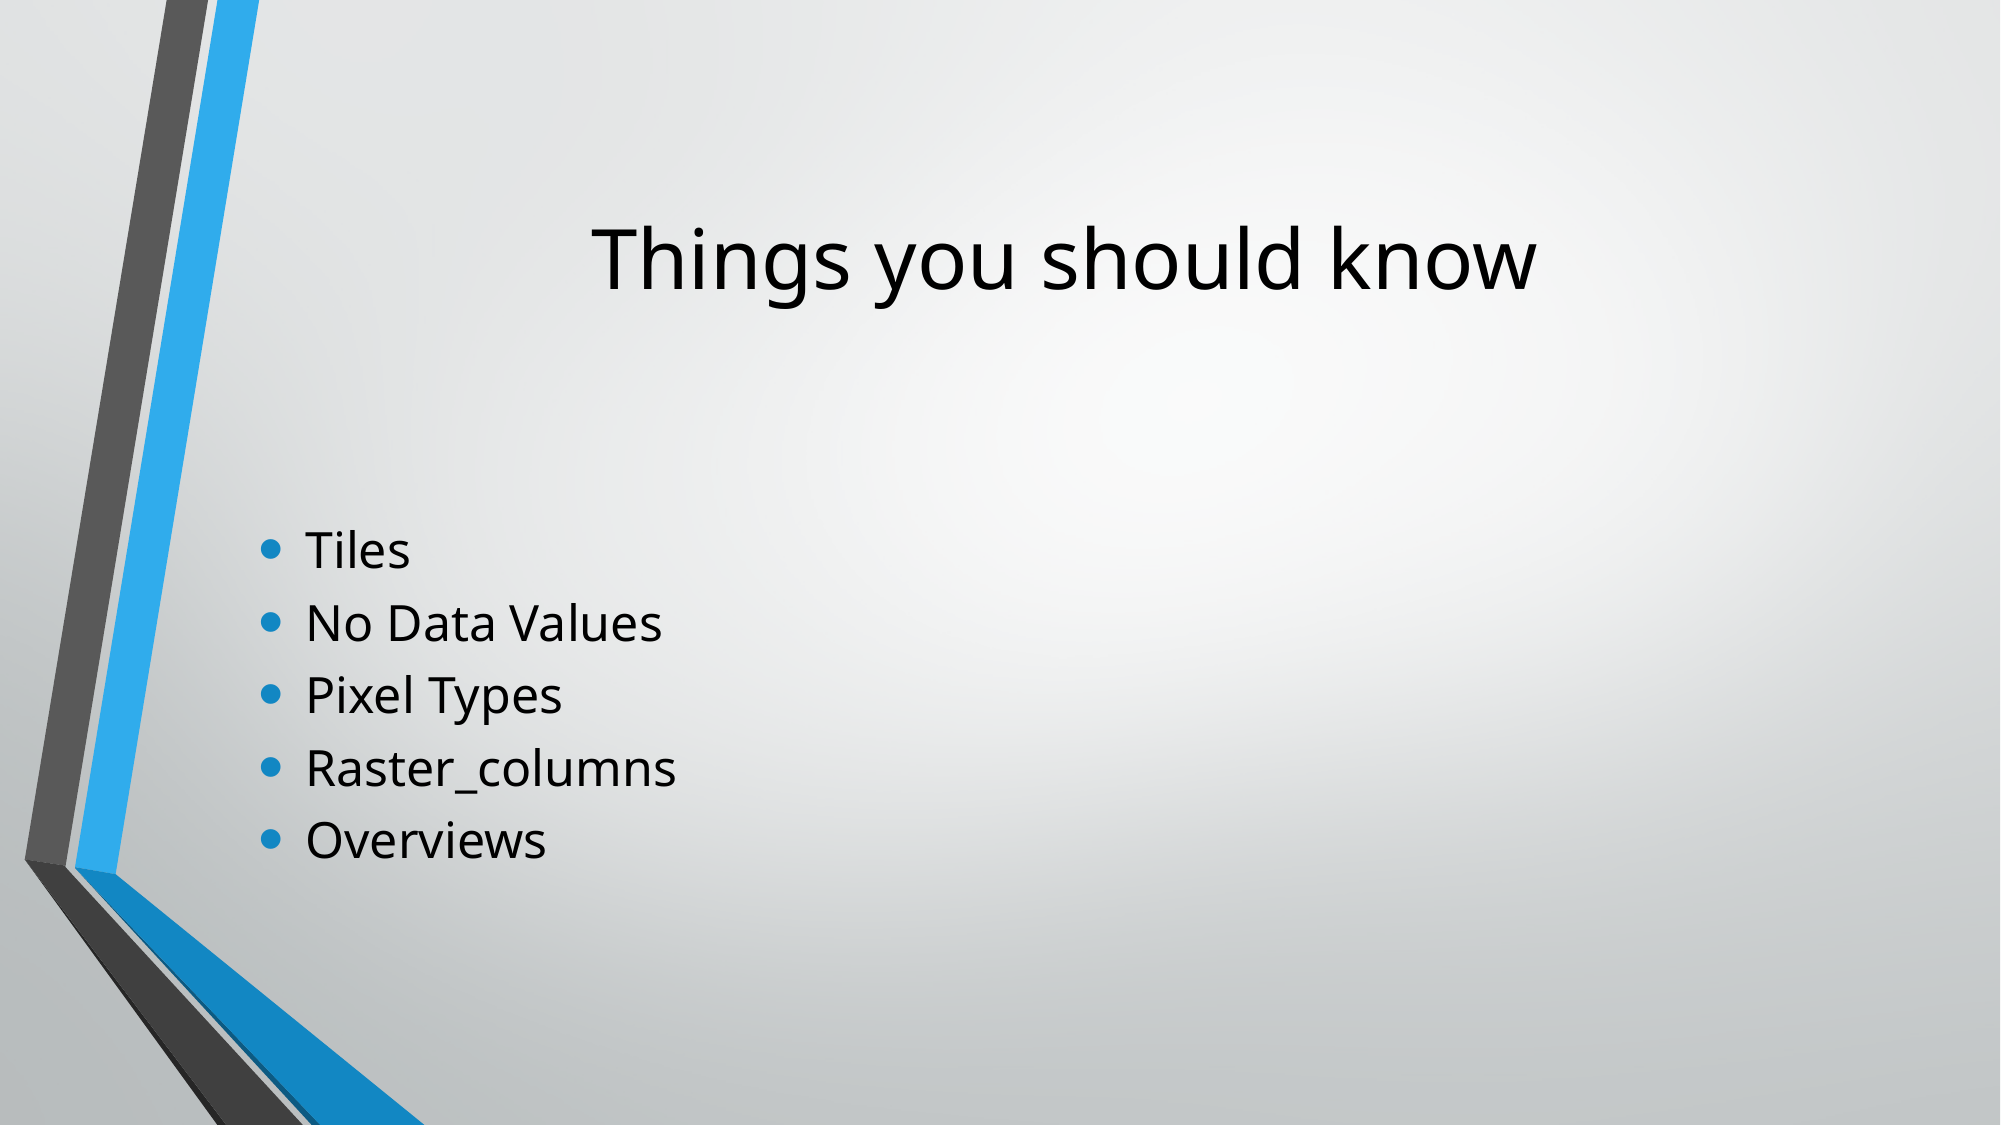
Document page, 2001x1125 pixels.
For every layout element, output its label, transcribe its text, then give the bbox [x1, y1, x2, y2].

list Tiles No Data Values Pixel Types Raster_columns Overviews [243, 437, 1887, 950]
title Things you should know [243, 112, 1887, 400]
